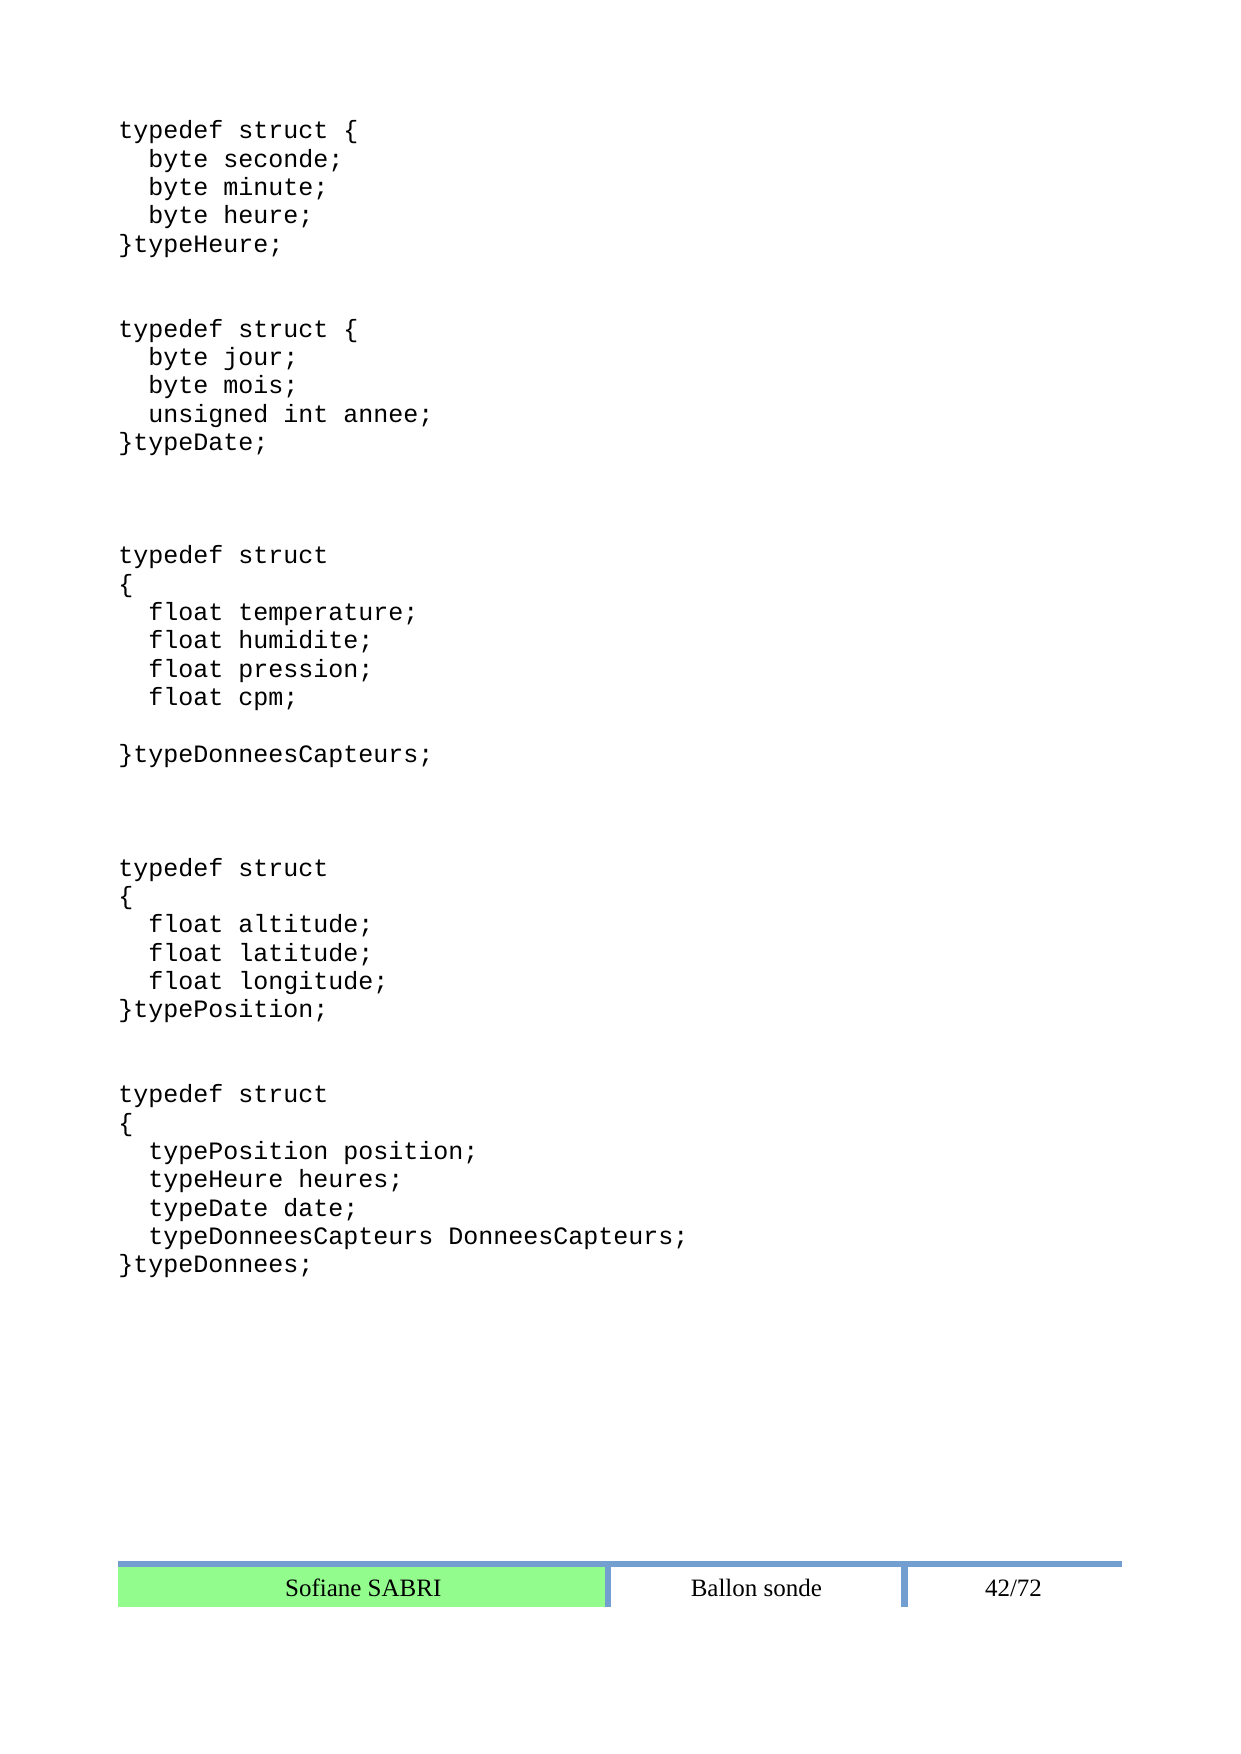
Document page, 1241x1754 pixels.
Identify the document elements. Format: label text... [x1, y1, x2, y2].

text byte seconde; [118, 146, 1122, 175]
text float longitude; [118, 968, 1122, 997]
text byte mois; [118, 373, 1122, 401]
text typedef struct [118, 543, 1122, 571]
text float temperature; [118, 600, 1122, 628]
text typedef struct { [118, 118, 1122, 146]
text typedef struct [118, 855, 1122, 883]
text float pression; [118, 656, 1122, 685]
text typeDonneesCapteurs DonneesCapteurs; [118, 1223, 1122, 1252]
text { [118, 571, 1122, 600]
text typeDate date; [118, 1195, 1122, 1223]
text }typePosition; [118, 997, 1122, 1025]
text byte jour; [118, 345, 1122, 373]
text float humidite; [118, 628, 1122, 656]
text float cpm; [118, 685, 1122, 713]
text unsigned int annee; [118, 401, 1122, 430]
text typePosition position; [118, 1138, 1122, 1167]
text typedef struct { [118, 316, 1122, 345]
text float altitude; [118, 912, 1122, 940]
text { [118, 1110, 1122, 1138]
text typedef struct [118, 1082, 1122, 1110]
text { [118, 883, 1122, 912]
text typeHeure heures; [118, 1167, 1122, 1195]
text }typeDate; [118, 430, 1122, 458]
text }typeDonnees; [118, 1252, 1122, 1280]
text byte heure; [118, 203, 1122, 231]
text byte minute; [118, 175, 1122, 203]
text }typeDonneesCapteurs; [118, 741, 1122, 770]
text }typeHeure; [118, 231, 1122, 260]
text float latitude; [118, 940, 1122, 968]
